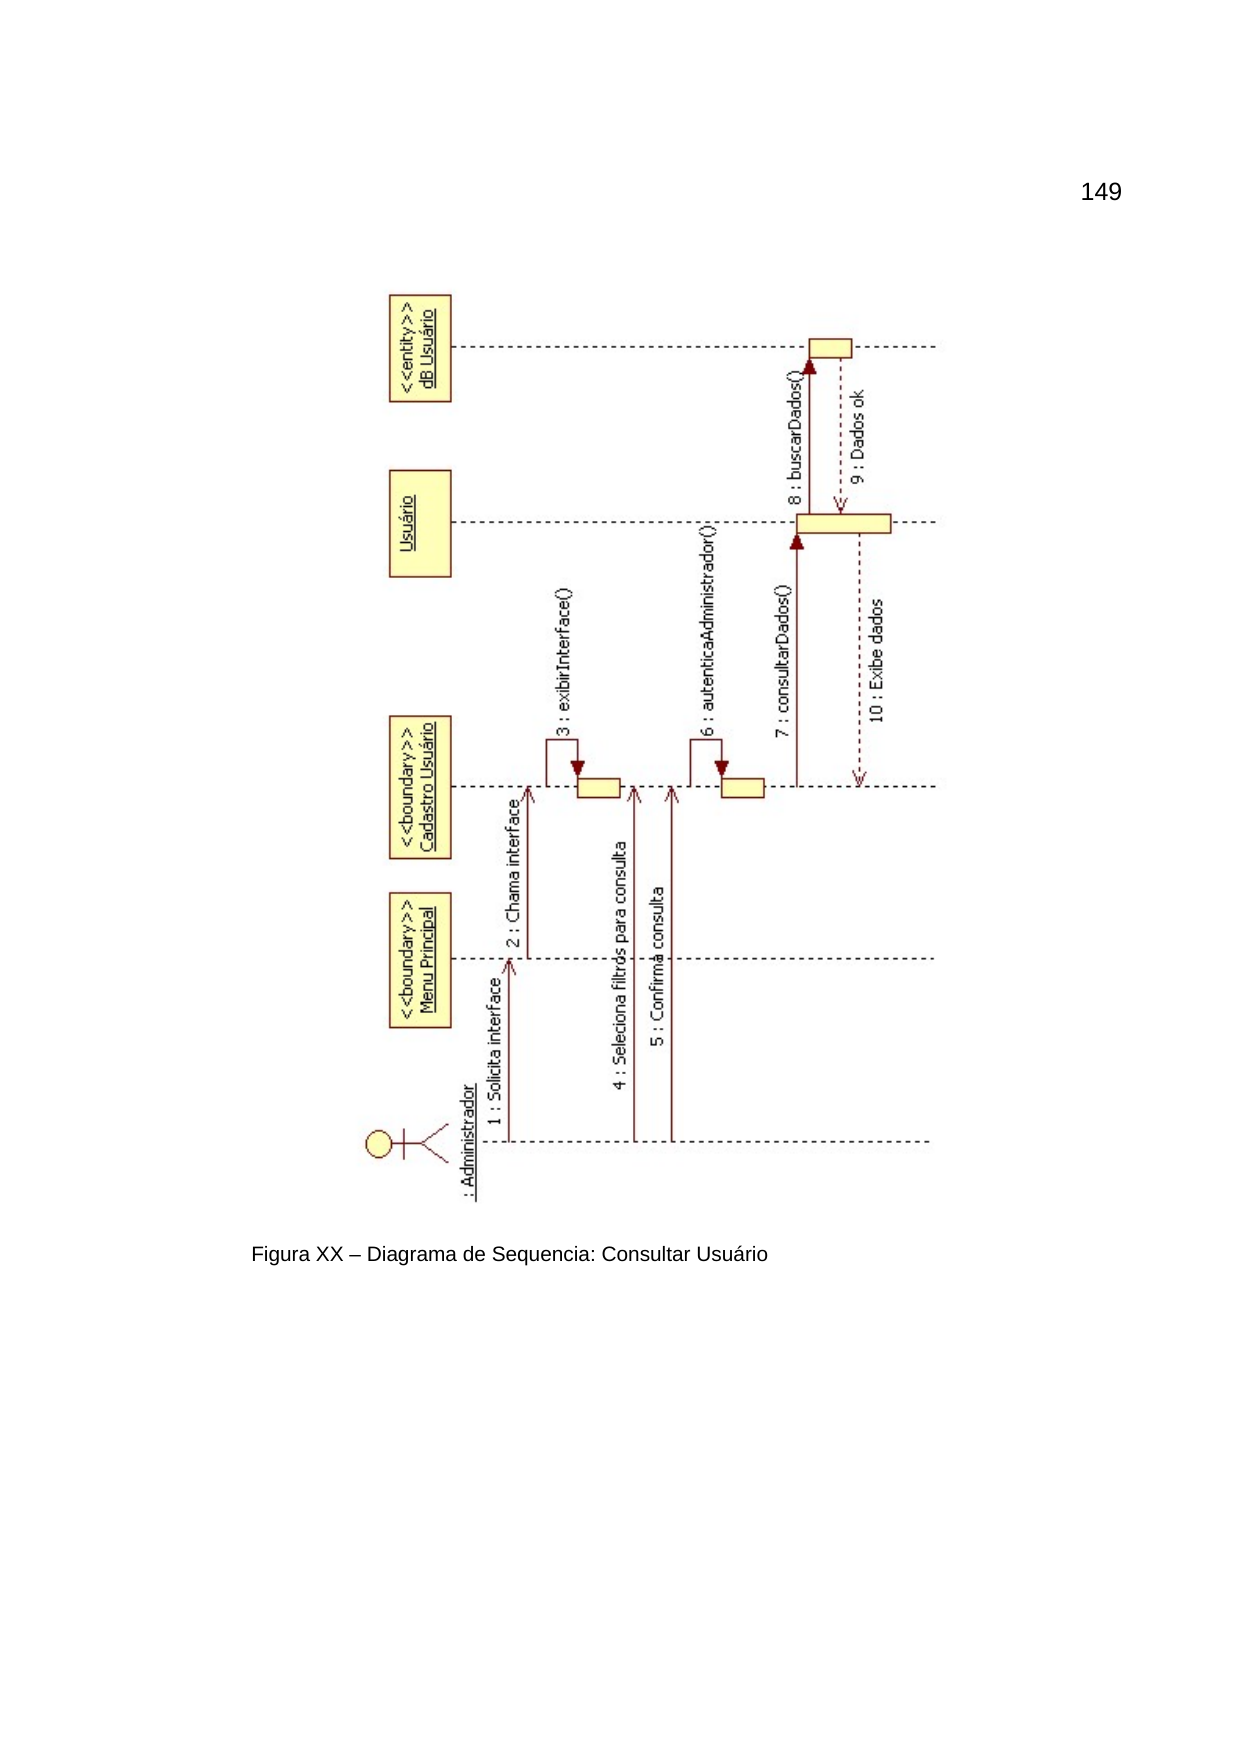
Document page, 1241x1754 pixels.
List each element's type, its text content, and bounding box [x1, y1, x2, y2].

text Figura XX – Diagrama de Sequencia: Consultar Usuário [177, 1243, 1122, 1266]
picture [333, 265, 967, 1243]
